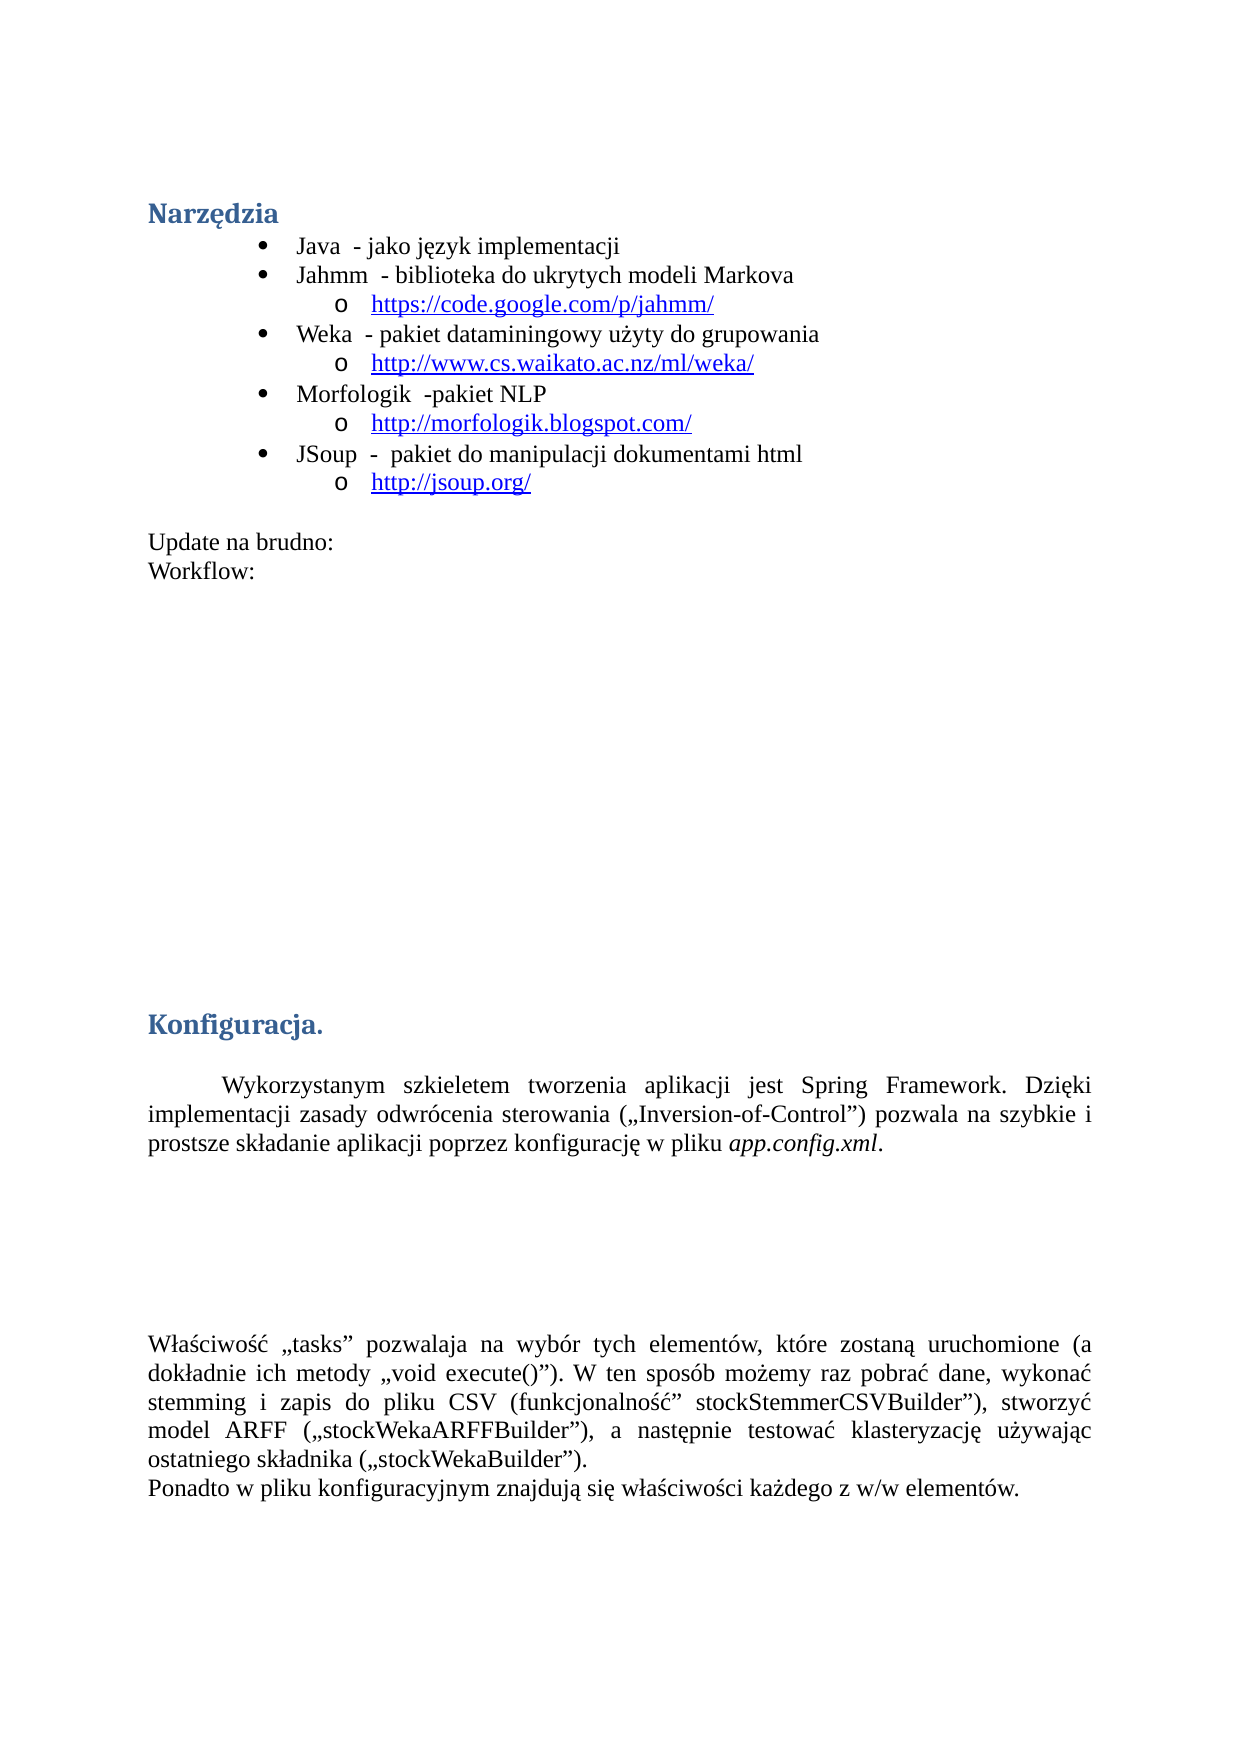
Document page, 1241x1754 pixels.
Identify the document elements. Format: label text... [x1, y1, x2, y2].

list http://jsoup.org/ [333, 467, 1093, 498]
text Właściwość „tasks” pozwalaja na wybór tych elementów, które zostaną uruchomione (a dokładnie ich metody „void execute()”). W ten sposób możemy raz pobrać dane, wykonać stemming i zapis do pliku CSV (funkcjonalność” stockStemmerCSVBuilder”), stworzyć model ARFF („stockWekaARFFBuilder”), a następnie testować klasteryzację używając ostatniego składnika („stockWekaBuilder”). [148, 1329, 1093, 1473]
subtitle Konfiguracja. [148, 1008, 1093, 1042]
text Wykorzystanym szkieletem tworzenia aplikacji jest Spring Framework. Dzięki implementacji zasady odwrócenia sterowania („Inversion-of-Control”) pozwala na szybkie i prostsze składanie aplikacji poprzez konfigurację w pliku app.config.xml. [148, 1071, 1093, 1157]
list Weka - pakiet dataminingowy użyty do grupowania [258, 319, 1093, 348]
text Update na brudno: [148, 527, 1093, 556]
list http://morfologik.blogspot.com/ [333, 408, 1093, 439]
list Morfologik -pakiet NLP [258, 379, 1093, 408]
list Java - jako język implementacji [258, 231, 1093, 260]
list JSoup - pakiet do manipulacji dokumentami html [258, 439, 1093, 467]
text Workflow: [148, 556, 1093, 584]
list https://code.google.com/p/jahmm/ [333, 289, 1093, 319]
text Ponadto w pliku konfiguracyjnym znajdują się właściwości każdego z w/w elementów. [148, 1473, 1093, 1502]
list http://www.cs.waikato.ac.nz/ml/weka/ [333, 348, 1093, 379]
list Jahmm - biblioteka do ukrytych modeli Markova [258, 260, 1093, 289]
subtitle Narzędzia [148, 198, 1093, 231]
